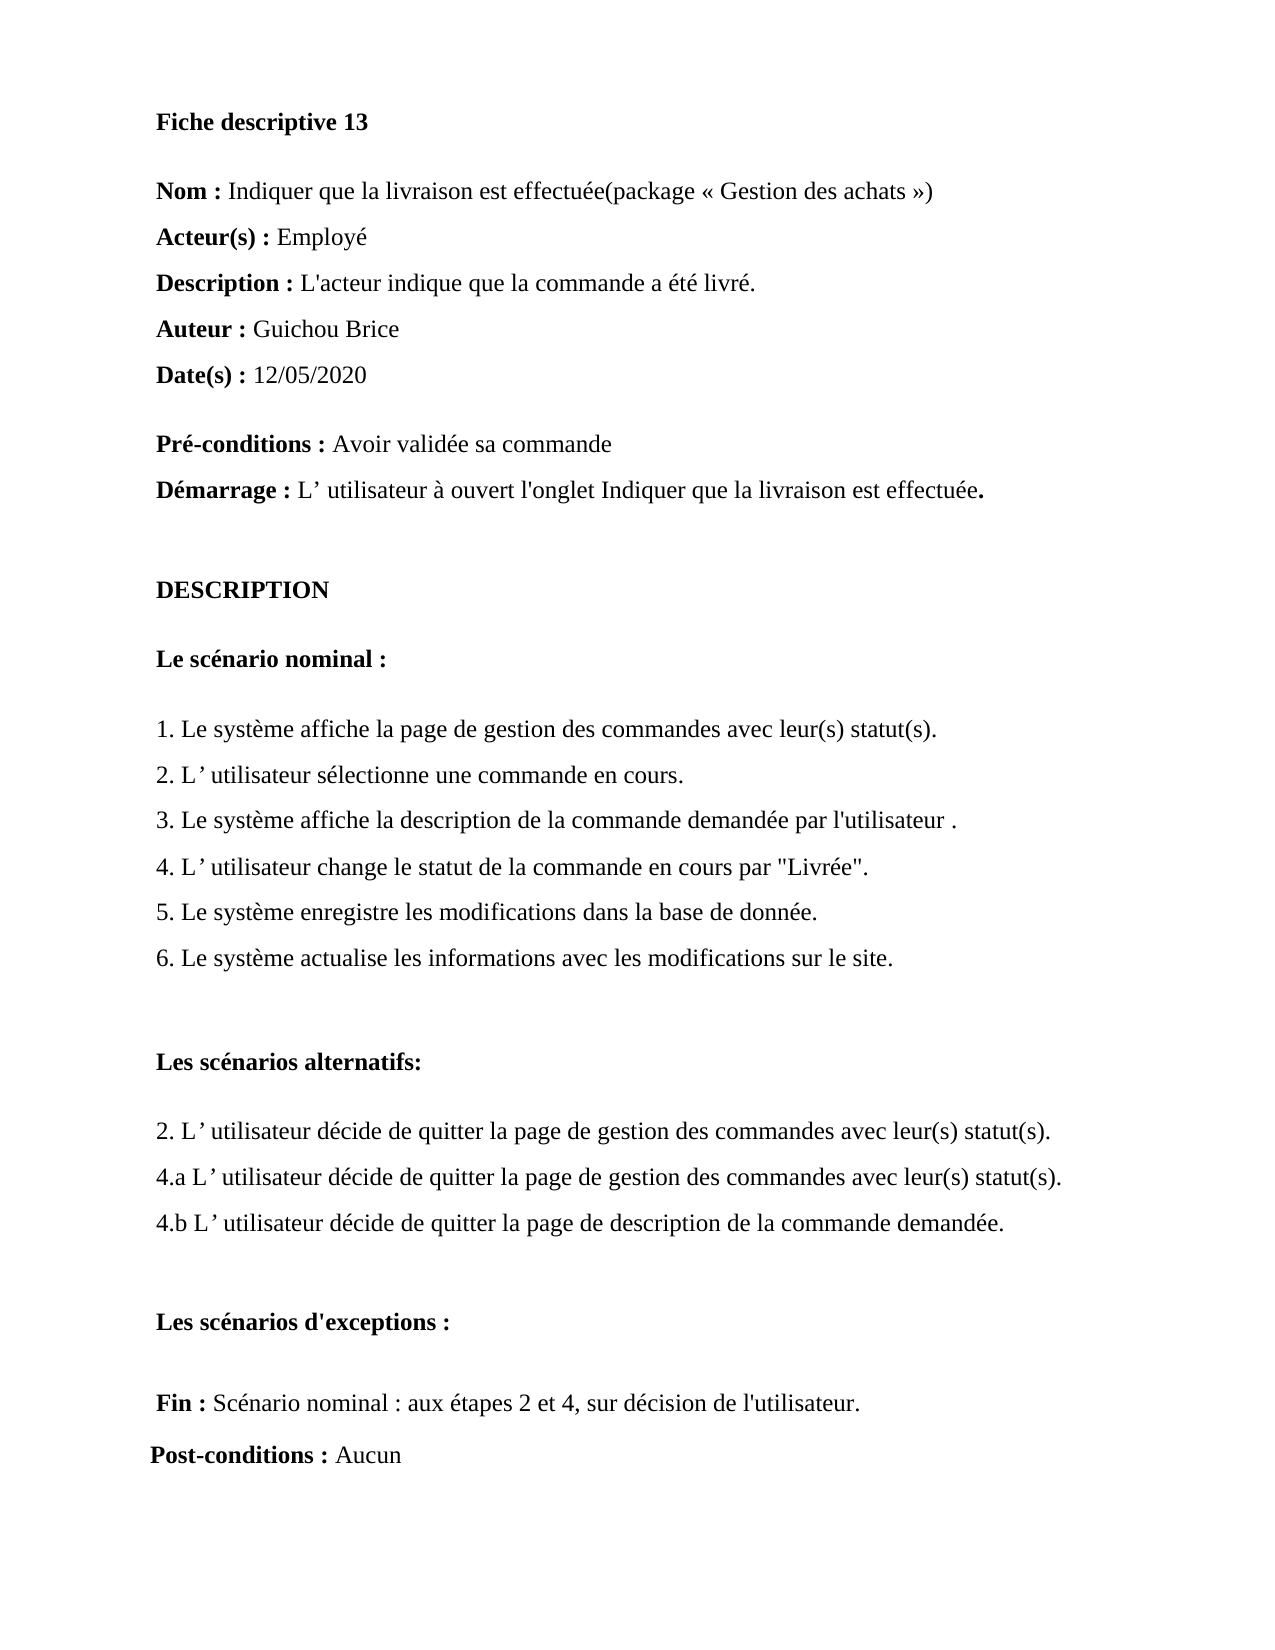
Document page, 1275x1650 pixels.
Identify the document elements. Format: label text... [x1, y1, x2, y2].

text Post-conditions : Aucun [150, 1440, 1125, 1469]
table_cell Les scénarios alternatifs: 2. L’ utilisateur décide de quitter la page de gestion des commandes avec leur(s) statut(s). 4.a L’ utilisateur décide de quitter la page de gestion des commandes avec leur(s) statut(s). 4.b L’ utilisateur décide de quitter la page de description de la commande demandée. [150, 1041, 1125, 1302]
table_cell Fin : Scénario nominal : aux étapes 2 et 4, sur décision de l'utilisateur. [150, 1383, 1125, 1440]
table_header Fiche descriptive 13 Nom : Indiquer que la livraison est effectuée(package « Gestion des achats ») Acteur(s) : Employé Description : L'acteur indique que la commande a été livré. Auteur : Guichou Brice Date(s) : 12/05/2020 Pré-conditions : Avoir validée sa commande Démarrage : L’ utilisateur à ouvert l'onglet Indiquer que la livraison est effectuée. [150, 101, 1125, 569]
table_cell Les scénarios d'exceptions : [150, 1302, 1125, 1383]
table_cell DESCRIPTION Le scénario nominal : 1. Le système affiche la page de gestion des commandes avec leur(s) statut(s). 2. L’ utilisateur sélectionne une commande en cours. 3. Le système affiche la description de la commande demandée par l'utilisateur . 4. L’ utilisateur change le statut de la commande en cours par "Livrée". 5. Le système enregistre les modifications dans la base de donnée. 6. Le système actualise les informations avec les modifications sur le site. [150, 569, 1125, 1041]
